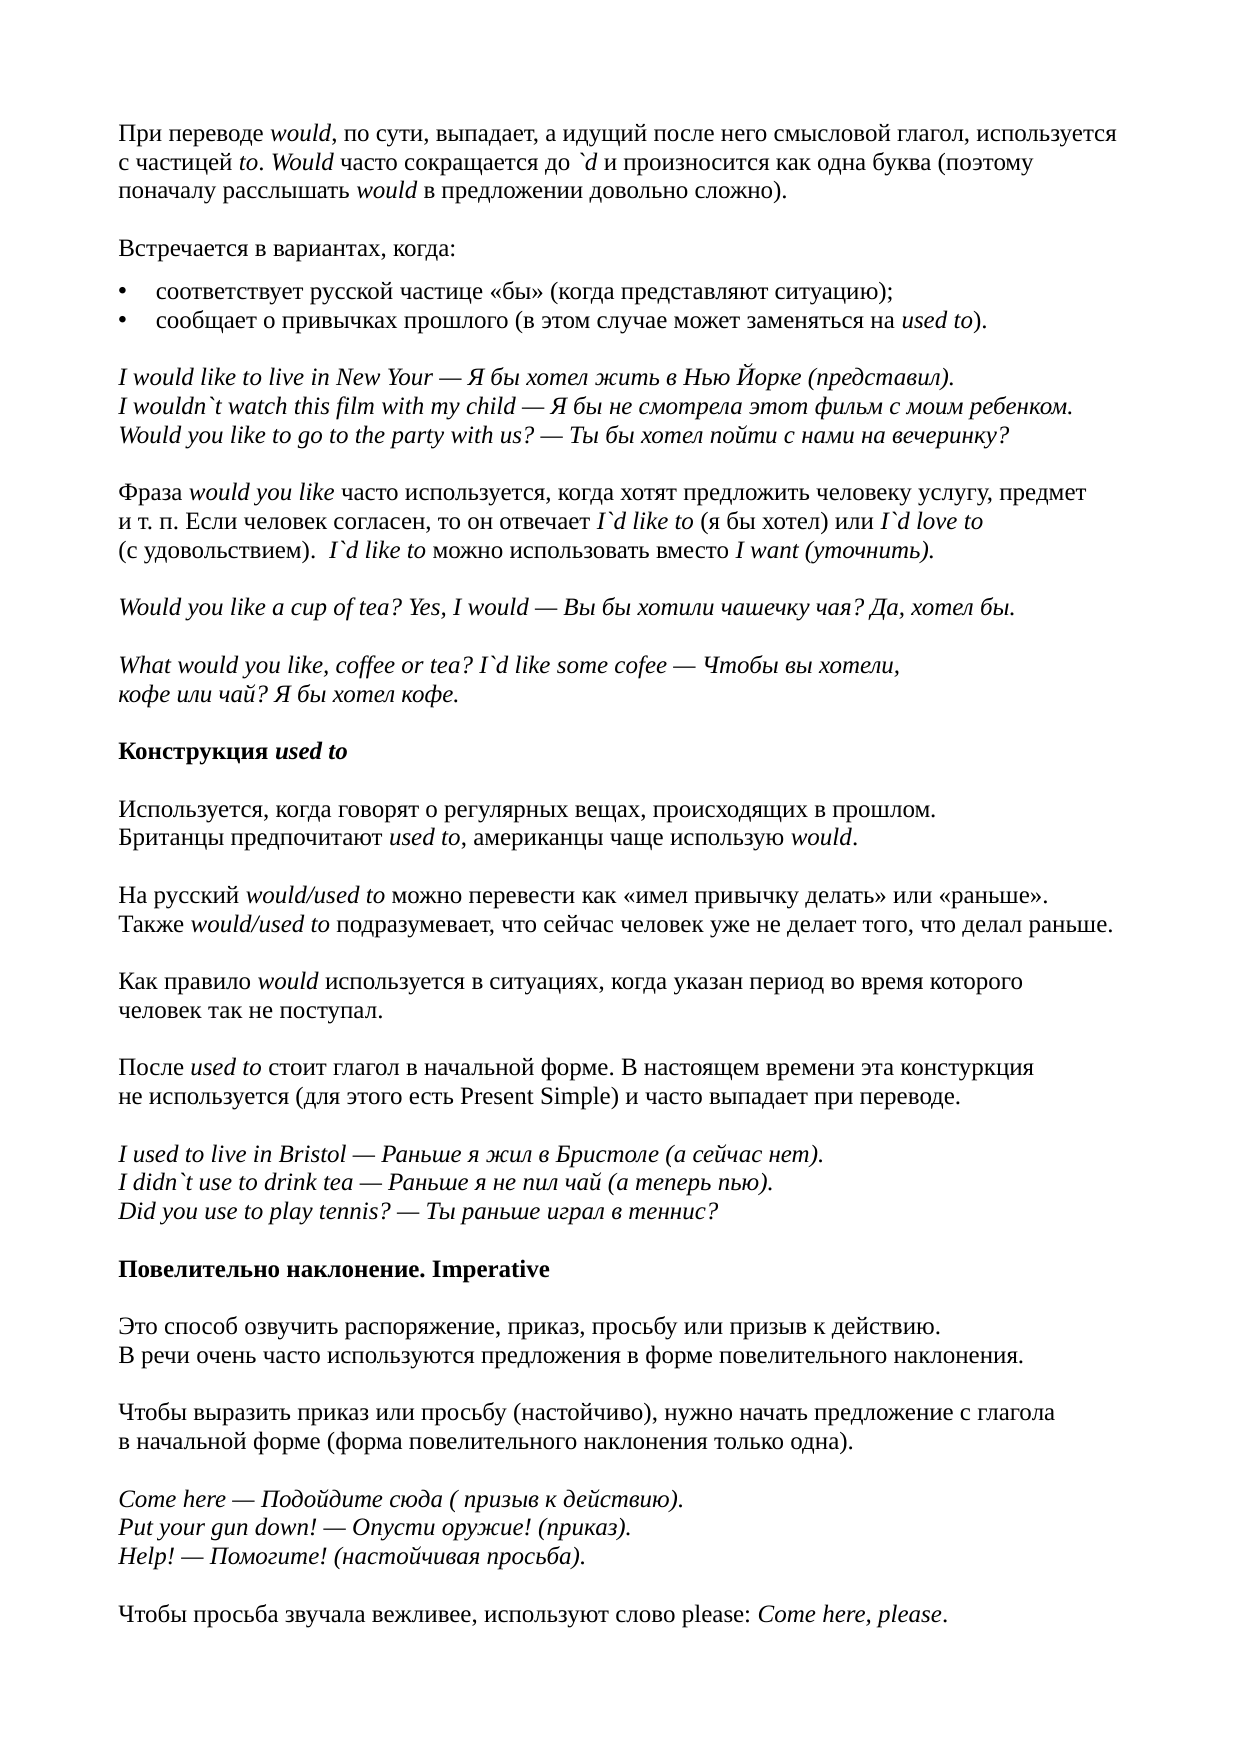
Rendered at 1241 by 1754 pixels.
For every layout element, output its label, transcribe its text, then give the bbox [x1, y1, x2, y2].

text Come here — Подойдите сюда ( призыв к действию). [118, 1484, 1122, 1512]
text Конструкция used to [118, 736, 1122, 765]
text В речи очень часто используются предложения в форме повелительного наклонения. [118, 1340, 1122, 1369]
text На русский would/used to можно перевести как «имел привычку делать» или «раньше». [118, 880, 1122, 909]
text человек так не поступал. [118, 995, 1122, 1024]
text После used to стоит глагол в начальной форме. В настоящем времени эта констуркция [118, 1052, 1122, 1081]
text I used to live in Bristol — Раньше я жил в Бристоле (а сейчас нет). [118, 1139, 1122, 1167]
text Повелительно наклонение. Imperative [118, 1254, 1122, 1282]
text Это способ озвучить распоряжение, приказ, просьбу или призыв к действию. [118, 1311, 1122, 1340]
text Would you like to go to the party with us? — Ты бы хотел пойти с нами на вечеринку? [118, 420, 1122, 449]
text Фраза would you like часто используется, когда хотят предложить человеку услугу, предмет [118, 477, 1122, 506]
text Также would/used to подразумевает, что сейчас человек уже не делает того, что делал раньше. [118, 909, 1122, 937]
text При переводе would, по сути, выпадает, а идущий после него смысловой глагол, используется с частицей to. Would часто сокращается до `d и произносится как одна буква (поэтому поначалу расслышать would в предложении довольно сложно). [118, 118, 1122, 204]
text What would you like, coffee or tea? I`d like some cofee — Чтобы вы хотели, [118, 650, 1122, 679]
list соответствует русской частице «бы» (когда представляют ситуацию); [118, 276, 1122, 305]
text I wouldn`t watch this film with my child — Я бы не смотрела этот фильм с моим ребенком. [118, 391, 1122, 420]
text Встречается в вариантах, когда: [118, 233, 1122, 262]
text Как правило would используется в ситуациях, когда указан период во время которого [118, 966, 1122, 995]
text Используется, когда говорят о регулярных вещах, происходящих в прошлом. [118, 794, 1122, 822]
text Did you use to play tennis? — Ты раньше играл в теннис? [118, 1196, 1122, 1225]
text Чтобы просьба звучала вежливее, используют слово please: Come here, please. [118, 1599, 1122, 1627]
text I didn`t use to drink tea — Раньше я не пил чай (а теперь пью). [118, 1167, 1122, 1196]
text и т. п. Если человек согласен, то он отвечает I`d like to (я бы хотел) или I`d love to [118, 506, 1122, 535]
list сообщает о привычках прошлого (в этом случае может заменяться на used to). [118, 305, 1122, 334]
text Would you like a cup of tea? Yes, I would — Вы бы хотили чашечку чая? Да, хотел бы. [118, 592, 1122, 621]
text кофе или чай? Я бы хотел кофе. [118, 679, 1122, 707]
text в начальной форме (форма повелительного наклонения только одна). [118, 1426, 1122, 1455]
text (с удовольствием). I`d like to можно использовать вместо I want (уточнить). [118, 535, 1122, 564]
text Help! — Помогите! (настойчивая просьба). [118, 1541, 1122, 1570]
text Put your gun down! — Опусти оружие! (приказ). [118, 1512, 1122, 1541]
text не используется (для этого есть Present Simple) и часто выпадает при переводе. [118, 1081, 1122, 1110]
text Британцы предпочитают used to, американцы чаще использую would. [118, 822, 1122, 851]
text Чтобы выразить приказ или просьбу (настойчиво), нужно начать предложение с глагола [118, 1397, 1122, 1426]
text I would like to live in New Your — Я бы хотел жить в Нью Йорке (представил). [118, 362, 1122, 391]
